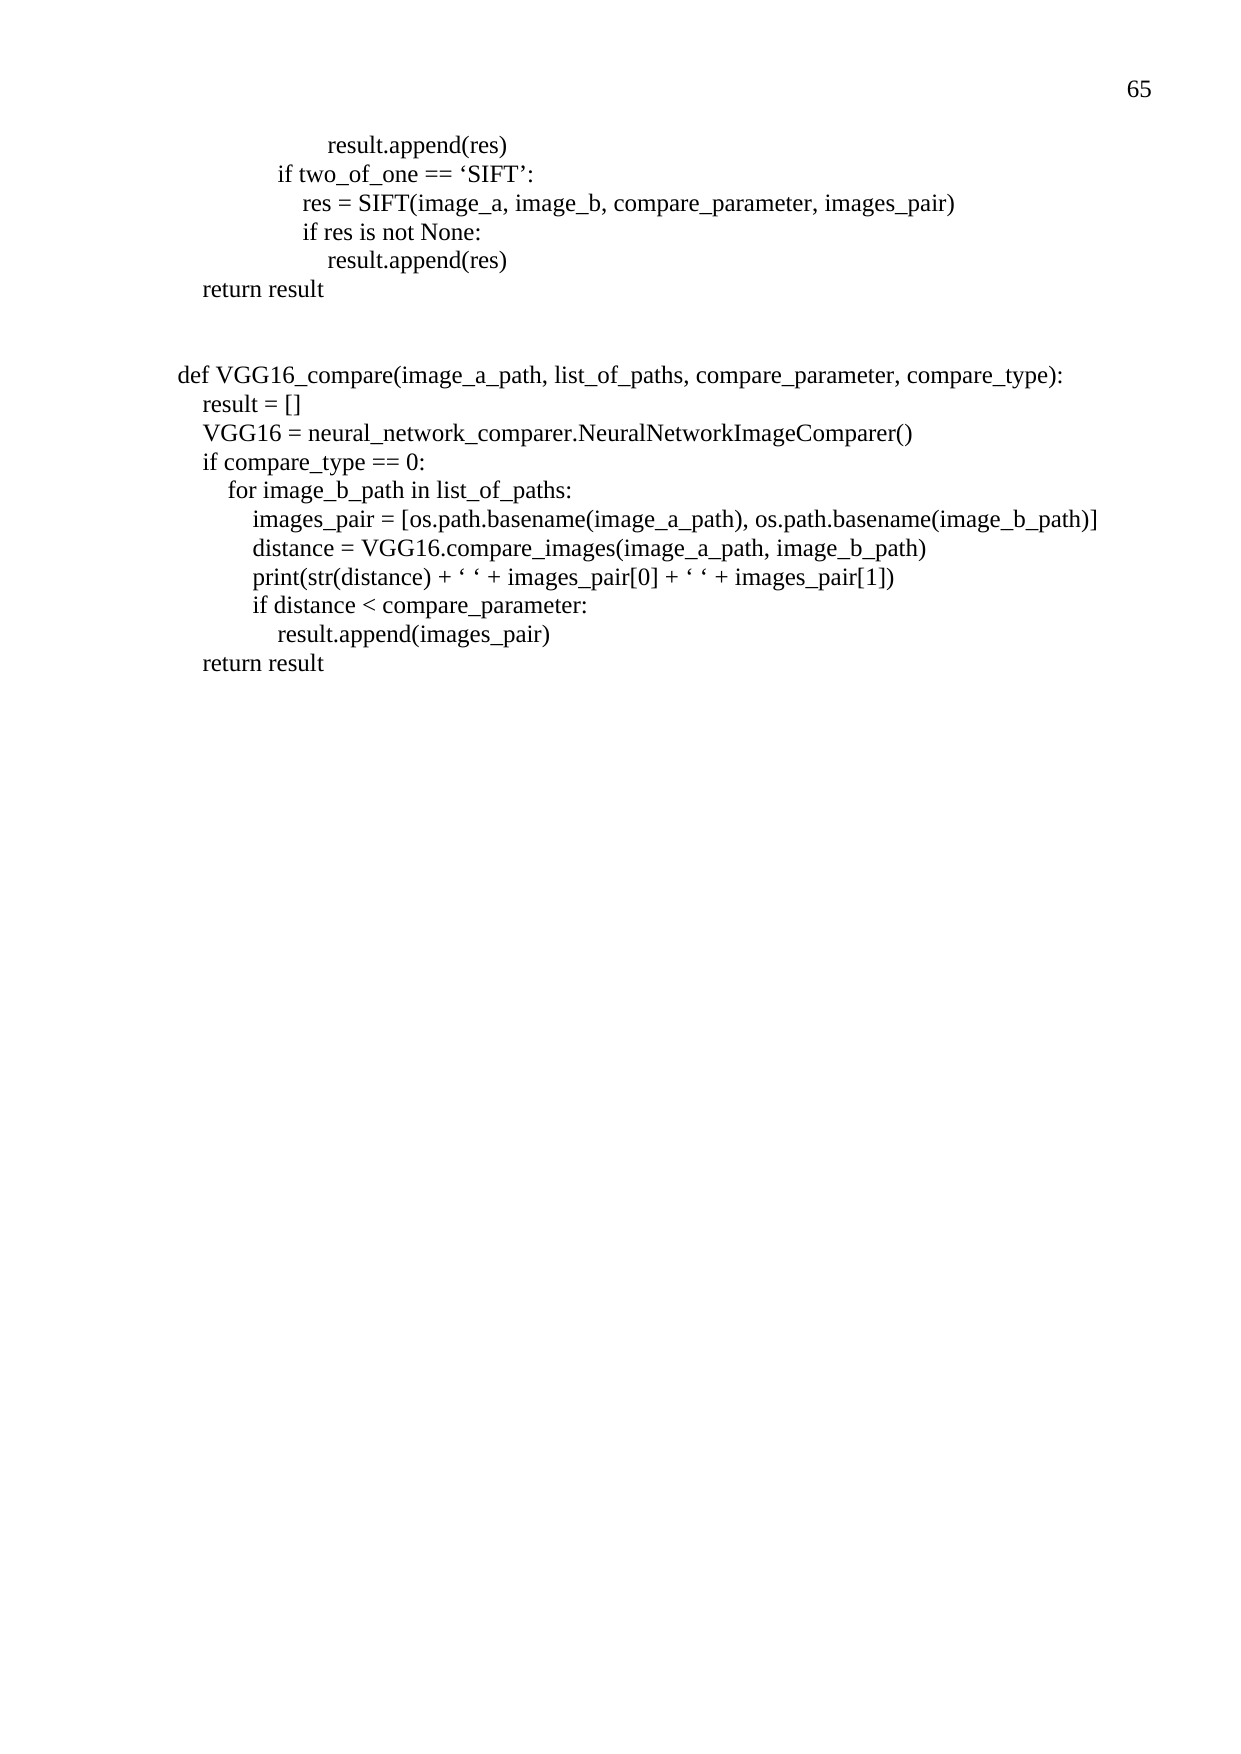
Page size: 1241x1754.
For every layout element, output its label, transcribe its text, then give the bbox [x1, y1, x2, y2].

text result.append(res) if two_of_one == ‘SIFT’: res = SIFT(image_a, image_b, compare_parameter, images_pair) if res is not None: result.append(res) return result def VGG16_compare(image_a_path, list_of_paths, compare_parameter, compare_type): result = [] VGG16 = neural_network_comparer.NeuralNetworkImageComparer() if compare_type == 0: for image_b_path in list_of_paths: images_pair = [os.path.basename(image_a_path), os.path.basename(image_b_path)] distance = VGG16.compare_images(image_a_path, image_b_path) print(str(distance) + ‘ ‘ + images_pair[0] + ‘ ‘ + images_pair[1]) if distance < compare_parameter: result.append(images_pair) return result [177, 131, 1152, 677]
